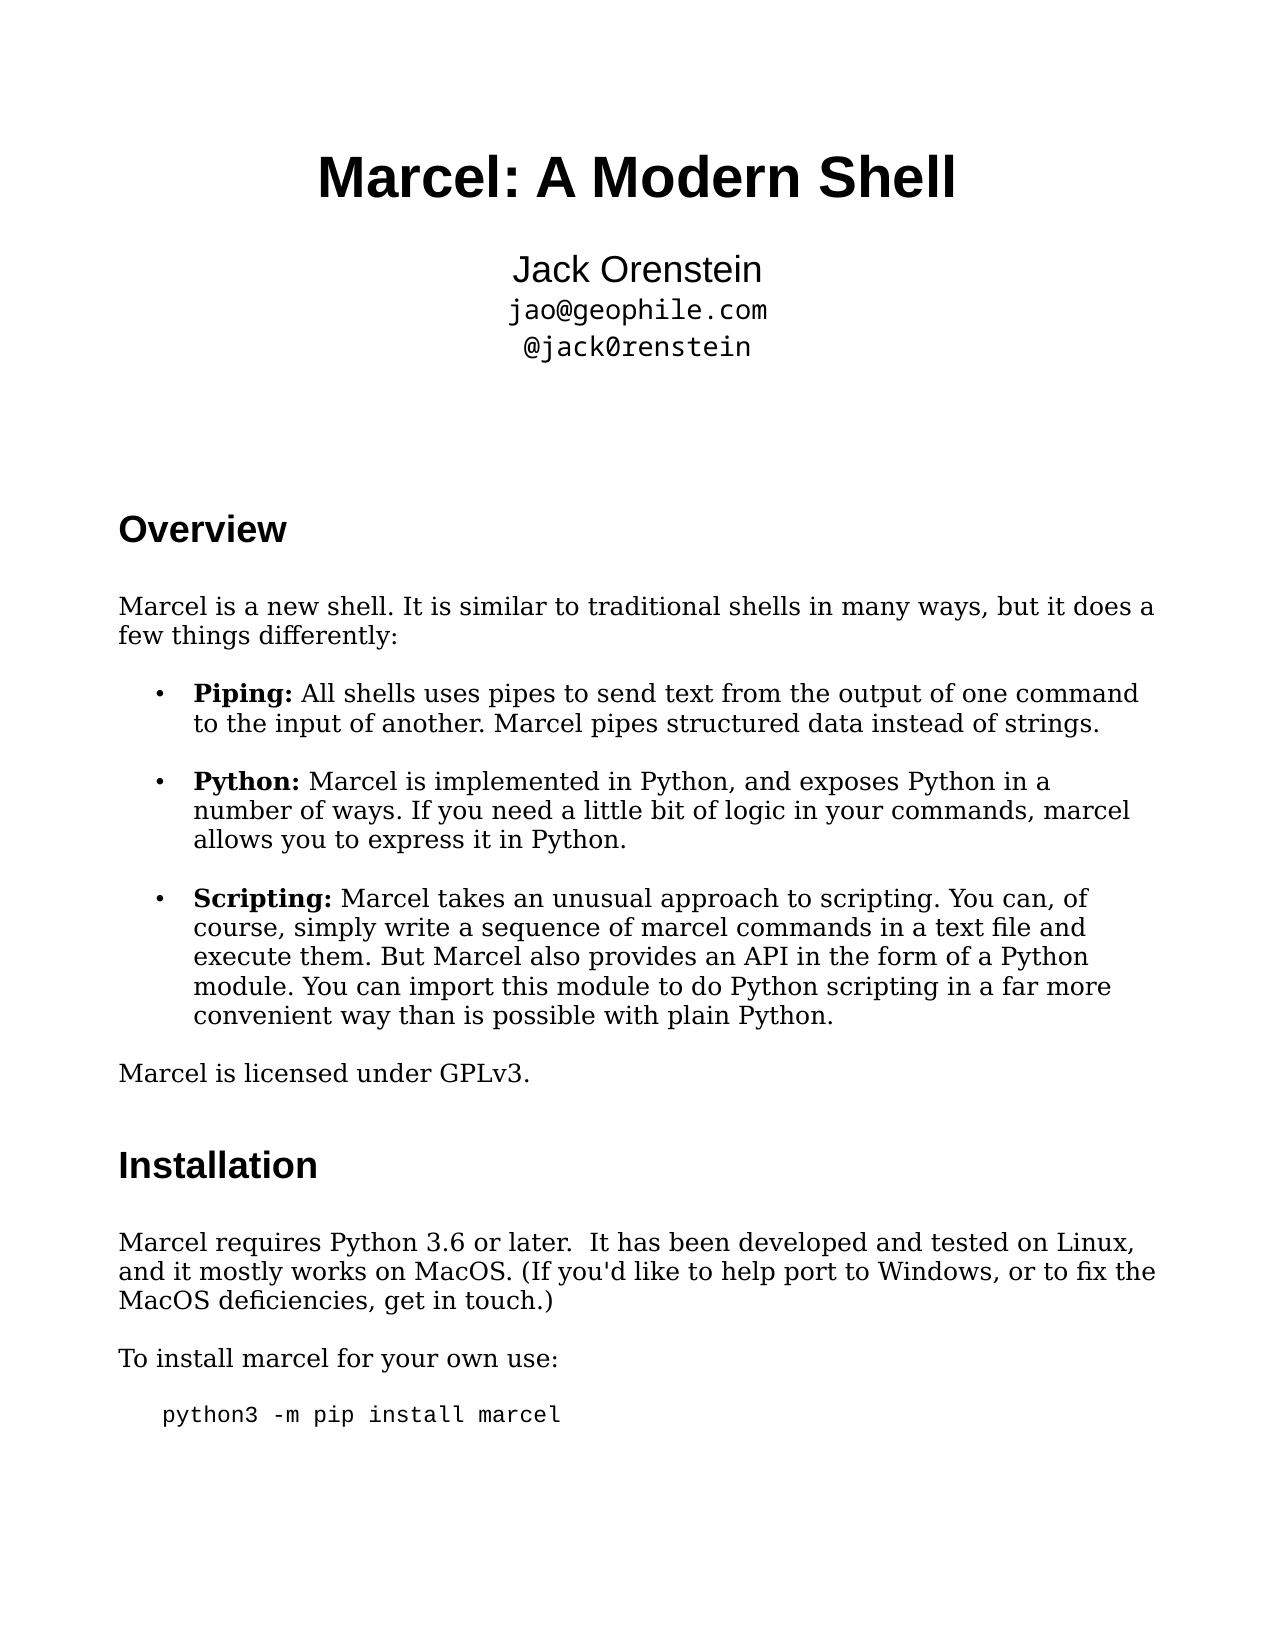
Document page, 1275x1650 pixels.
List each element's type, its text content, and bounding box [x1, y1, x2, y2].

text Marcel is a new shell. It is similar to traditional shells in many ways, but it does a few things differently: [118, 592, 1157, 650]
text python3 -m pip install marcel [162, 1403, 1157, 1429]
text To install marcel for your own use: [118, 1344, 1157, 1374]
subtitle Overview [118, 507, 1157, 550]
list Scripting: Marcel takes an unusual approach to scripting. You can, of course, simply write a sequence of marcel commands in a text file and execute them. But Marcel also provides an API in the form of a Python module. You can import this module to do Python scripting in a far more convenient way than is possible with plain Python. [156, 884, 1157, 1030]
subtitle Installation [118, 1143, 1157, 1186]
text Marcel is licensed under GPLv3. [118, 1059, 1157, 1088]
list Python: Marcel is implemented in Python, and exposes Python in a number of ways. If you need a little bit of logic in your commands, marcel allows you to express it in Python. [156, 767, 1157, 855]
list Piping: All shells uses pipes to send text from the output of one command to the input of another. Marcel pipes structured data instead of strings. [156, 679, 1157, 738]
text Marcel requires Python 3.6 or later. It has been developed and tested on Linux, and it mostly works on MacOS. (If you'd like to help port to Windows, or to fix the MacOS deficiencies, get in touch.) [118, 1228, 1157, 1315]
title Jack Orenstein jao@geophile.com @jack0renstein [118, 248, 1157, 364]
title Marcel: A Modern Shell [118, 143, 1157, 210]
